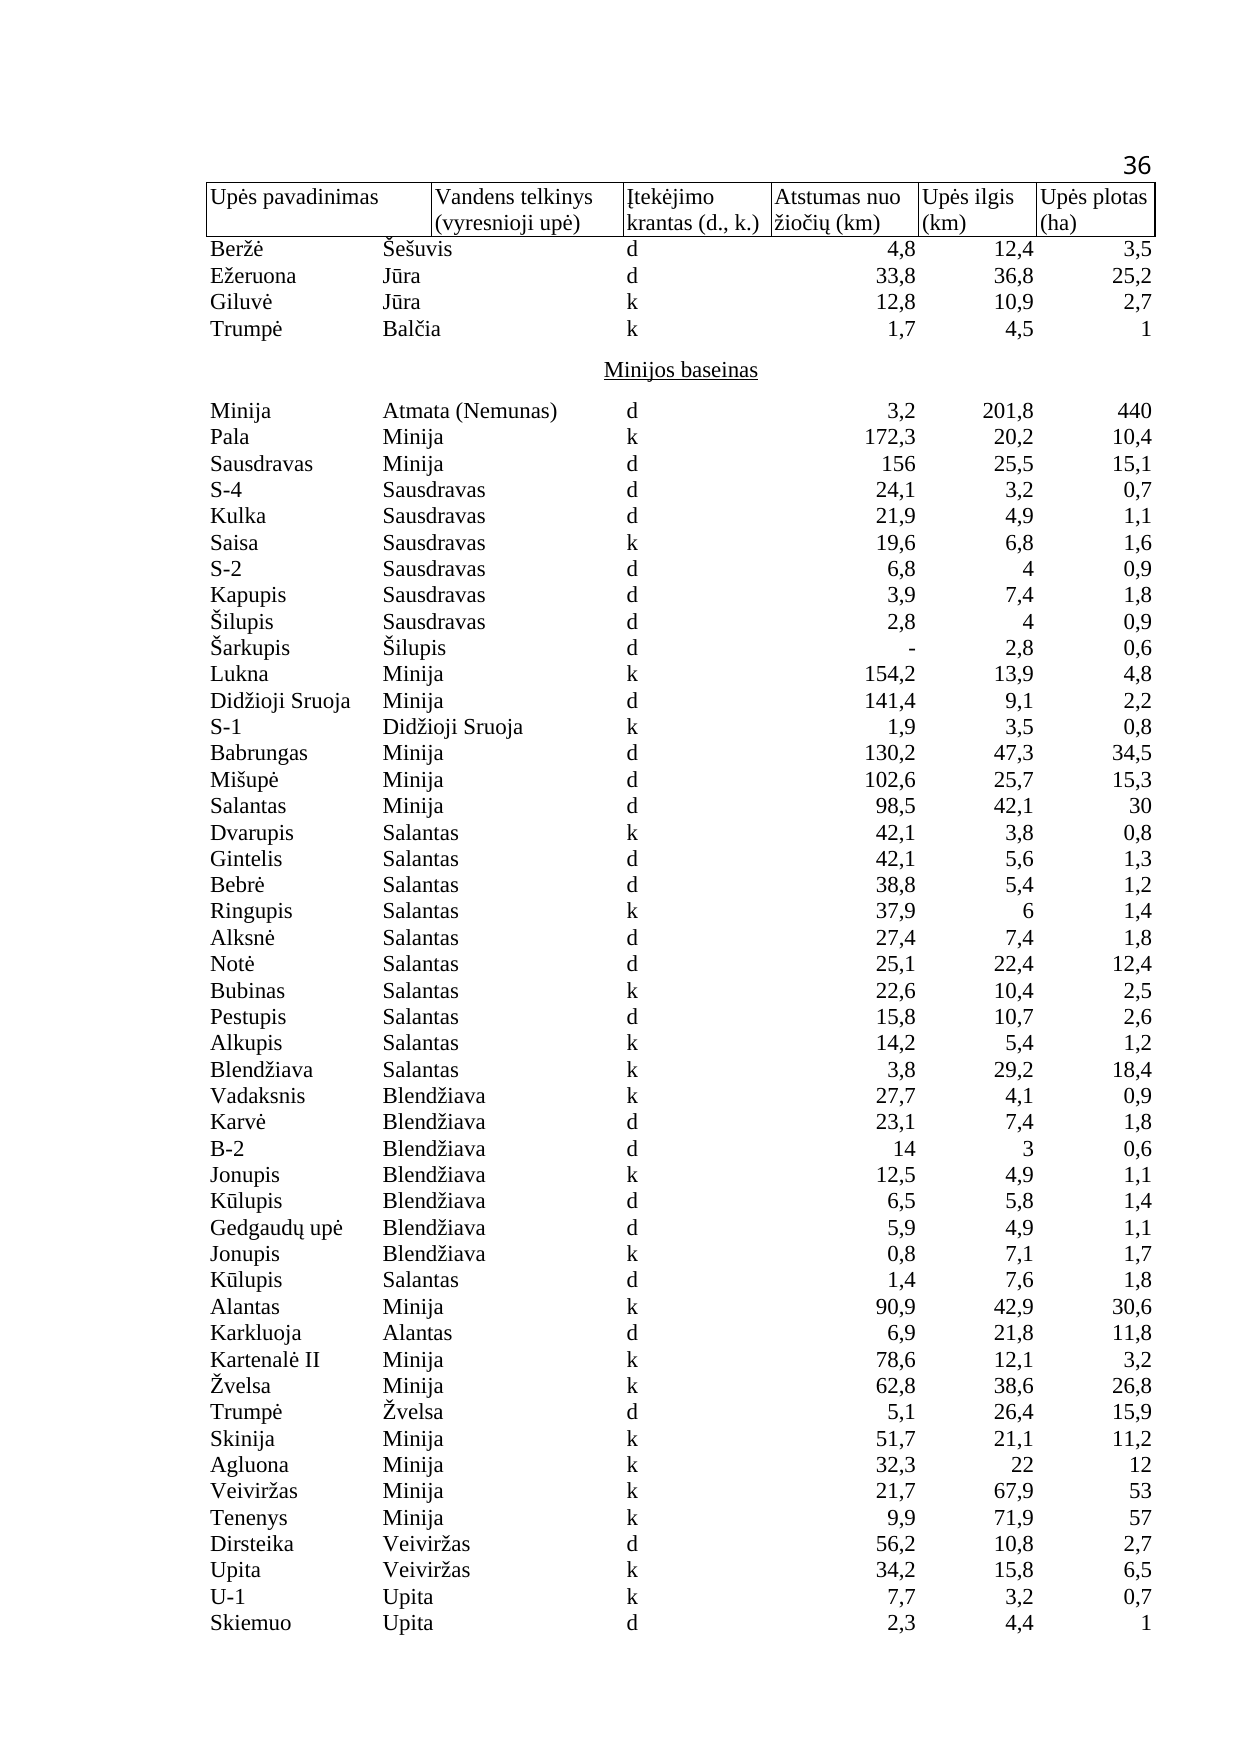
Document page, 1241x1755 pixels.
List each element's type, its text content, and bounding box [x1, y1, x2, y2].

table_cell 5,8 [919, 1188, 1037, 1214]
table_cell 4,4 [919, 1609, 1037, 1636]
table_cell 21,1 [919, 1425, 1037, 1451]
table_cell U-1 [207, 1583, 379, 1609]
table_cell Sausdravas [207, 450, 379, 476]
table_cell Notė [207, 950, 379, 977]
table_cell 0,6 [1037, 634, 1155, 660]
table_cell 9,1 [919, 687, 1037, 713]
table_cell 4,9 [919, 502, 1037, 529]
table_cell 12,8 [771, 288, 919, 314]
table_cell 0,9 [1037, 608, 1155, 634]
table_cell d [623, 1214, 771, 1240]
table_cell Gintelis [207, 845, 379, 871]
table_cell k [623, 1504, 771, 1530]
table_cell d [623, 634, 771, 660]
table_cell Minija [379, 423, 623, 449]
table_cell 15,1 [1037, 450, 1155, 476]
table_cell 6,5 [771, 1188, 919, 1214]
table_cell Minija [379, 687, 623, 713]
table_cell 6,9 [771, 1319, 919, 1346]
table_cell 4,5 [919, 315, 1037, 341]
table_cell 34,2 [771, 1556, 919, 1583]
table_cell 15,3 [1037, 766, 1155, 792]
table_cell d [623, 740, 771, 766]
table_cell k [623, 529, 771, 555]
table_cell 4 [919, 608, 1037, 634]
table_cell Karvė [207, 1109, 379, 1135]
table_cell Upita [379, 1583, 623, 1609]
table_cell d [623, 687, 771, 713]
table_cell 19,6 [771, 529, 919, 555]
table_cell Pala [207, 423, 379, 449]
table_cell d [623, 262, 771, 288]
table_cell 27,4 [771, 924, 919, 950]
table_cell 5,1 [771, 1398, 919, 1425]
table_cell 27,7 [771, 1082, 919, 1108]
table_cell 2,6 [1037, 1003, 1155, 1029]
table_cell 30,6 [1037, 1293, 1155, 1319]
table_cell 9,9 [771, 1504, 919, 1530]
table_cell Minija [207, 397, 379, 423]
table_cell Sausdravas [379, 555, 623, 581]
table_cell Veiviržas [207, 1478, 379, 1504]
table_cell 1,4 [1037, 898, 1155, 924]
table_cell Skinija [207, 1425, 379, 1451]
table_cell 25,2 [1037, 262, 1155, 288]
table_cell 24,1 [771, 476, 919, 502]
table_cell 172,3 [771, 423, 919, 449]
table_cell Blendžiava [379, 1161, 623, 1187]
table_cell d [623, 845, 771, 871]
table_cell 22 [919, 1451, 1037, 1477]
table_cell Minija [379, 1293, 623, 1319]
table_header Įtekėjimo krantas (d., k.) [624, 183, 771, 236]
table_cell 4,9 [919, 1214, 1037, 1240]
table_cell Salantas [379, 950, 623, 977]
table_cell 42,1 [771, 845, 919, 871]
table_cell Salantas [379, 977, 623, 1003]
table_cell Minija [379, 1504, 623, 1530]
table_cell d [623, 1135, 771, 1161]
table_cell Blendžiava [379, 1109, 623, 1135]
table_cell Salantas [379, 1003, 623, 1029]
table_cell Jonupis [207, 1240, 379, 1267]
table_cell 3,2 [1037, 1346, 1155, 1372]
table_cell 3,5 [1037, 237, 1155, 262]
table_cell 1 [1037, 315, 1155, 341]
table_cell d [623, 1609, 771, 1636]
table_cell Dirsteika [207, 1530, 379, 1556]
table_cell 1,9 [771, 713, 919, 739]
table_cell Bubinas [207, 977, 379, 1003]
table_cell Beržė [207, 237, 379, 262]
table_cell 7,6 [919, 1267, 1037, 1293]
table_cell 5,4 [919, 871, 1037, 898]
table_header Vandens telkinys (vyresnioji upė) [432, 183, 623, 236]
table_cell k [623, 315, 771, 341]
table_cell 1,7 [1037, 1240, 1155, 1267]
table_cell 14 [771, 1135, 919, 1161]
table_cell d [623, 1003, 771, 1029]
table_cell 38,8 [771, 871, 919, 898]
table_cell 42,9 [919, 1293, 1037, 1319]
table_cell Ringupis [207, 898, 379, 924]
table_cell k [623, 1556, 771, 1583]
table_cell Alksnė [207, 924, 379, 950]
table_cell 15,8 [771, 1003, 919, 1029]
table_cell 2,8 [919, 634, 1037, 660]
table_cell 38,6 [919, 1372, 1037, 1398]
table_cell 7,4 [919, 1109, 1037, 1135]
table_cell 1,1 [1037, 1161, 1155, 1187]
table_cell 10,4 [919, 977, 1037, 1003]
table_cell Minija [379, 1346, 623, 1372]
table_header Upės ilgis (km) [919, 183, 1036, 236]
table_cell Minija [379, 740, 623, 766]
table_cell Salantas [379, 845, 623, 871]
table_cell k [623, 1346, 771, 1372]
table_cell 90,9 [771, 1293, 919, 1319]
table_cell 6,5 [1037, 1556, 1155, 1583]
table_cell Blendžiava [207, 1056, 379, 1082]
table_cell 130,2 [771, 740, 919, 766]
table_cell Blendžiava [379, 1082, 623, 1108]
table_cell 30 [1037, 792, 1155, 818]
table_cell 21,9 [771, 502, 919, 529]
table_cell d [623, 792, 771, 818]
table_cell 1 [1037, 1609, 1155, 1636]
table_cell Salantas [379, 1267, 623, 1293]
table_cell Minija [379, 766, 623, 792]
table_cell 1,7 [771, 315, 919, 341]
table_cell Sausdravas [379, 502, 623, 529]
table_cell k [623, 1478, 771, 1504]
table_cell S-1 [207, 713, 379, 739]
table_cell Minija [379, 792, 623, 818]
table_cell 3 [919, 1135, 1037, 1161]
table_cell 2,3 [771, 1609, 919, 1636]
table_cell d [623, 871, 771, 898]
table_cell 34,5 [1037, 740, 1155, 766]
table_cell Agluona [207, 1451, 379, 1477]
table_cell d [623, 924, 771, 950]
table_cell 10,7 [919, 1003, 1037, 1029]
table_cell 21,7 [771, 1478, 919, 1504]
table_cell Salantas [379, 871, 623, 898]
table_cell 7,4 [919, 581, 1037, 608]
table_cell 26,4 [919, 1398, 1037, 1425]
table_cell d [623, 237, 771, 262]
table_cell 1,1 [1037, 502, 1155, 529]
table_cell Žvelsa [379, 1398, 623, 1425]
table_cell Didžioji Sruoja [207, 687, 379, 713]
table_cell 3,2 [919, 1583, 1037, 1609]
table_cell 4,8 [771, 237, 919, 262]
table_cell 10,9 [919, 288, 1037, 314]
table_cell Blendžiava [379, 1188, 623, 1214]
table_cell Minija [379, 1451, 623, 1477]
table_cell Dvarupis [207, 819, 379, 845]
table_cell 11,2 [1037, 1425, 1155, 1451]
table_cell 0,8 [771, 1240, 919, 1267]
table_cell Žvelsa [207, 1372, 379, 1398]
table_cell 3,2 [771, 397, 919, 423]
table_cell 10,4 [1037, 423, 1155, 449]
table_cell 3,8 [919, 819, 1037, 845]
table_cell 2,5 [1037, 977, 1155, 1003]
table_cell 3,5 [919, 713, 1037, 739]
table_cell 4,1 [919, 1082, 1037, 1108]
table_cell 4 [919, 555, 1037, 581]
table_cell Salantas [207, 792, 379, 818]
table_cell Minija [379, 1372, 623, 1398]
table_cell Kartenalė II [207, 1346, 379, 1372]
table_cell k [623, 423, 771, 449]
table_header Atstumas nuo žiočių (km) [772, 183, 918, 236]
table_cell 12 [1037, 1451, 1155, 1477]
table_cell 5,6 [919, 845, 1037, 871]
table_cell k [623, 1425, 771, 1451]
table_cell 23,1 [771, 1109, 919, 1135]
table_cell Sausdravas [379, 608, 623, 634]
table_cell Jonupis [207, 1161, 379, 1187]
table_cell 0,7 [1037, 1583, 1155, 1609]
table_cell 1,4 [771, 1267, 919, 1293]
table_cell Šilupis [207, 608, 379, 634]
table_cell 12,4 [919, 237, 1037, 262]
table_cell 25,1 [771, 950, 919, 977]
table_cell Upita [379, 1609, 623, 1636]
table_cell d [623, 397, 771, 423]
table_cell k [623, 1293, 771, 1319]
table_cell d [623, 1398, 771, 1425]
table_cell 21,8 [919, 1319, 1037, 1346]
table_cell 15,9 [1037, 1398, 1155, 1425]
table_cell 37,9 [771, 898, 919, 924]
table_cell 102,6 [771, 766, 919, 792]
table_cell 0,9 [1037, 555, 1155, 581]
table_cell 42,1 [771, 819, 919, 845]
table_cell Kapupis [207, 581, 379, 608]
table_cell k [623, 1082, 771, 1108]
table_cell 67,9 [919, 1478, 1037, 1504]
table_cell 62,8 [771, 1372, 919, 1398]
table_cell Minijos baseinas [207, 341, 1155, 397]
table_cell 12,4 [1037, 950, 1155, 977]
table_cell d [623, 1188, 771, 1214]
table_cell 6,8 [919, 529, 1037, 555]
table_cell 2,7 [1037, 288, 1155, 314]
table_cell Šešuvis [379, 237, 623, 262]
table_cell Sausdravas [379, 529, 623, 555]
table_cell 13,9 [919, 660, 1037, 687]
table_cell d [623, 1109, 771, 1135]
table_cell 20,2 [919, 423, 1037, 449]
table_cell 3,9 [771, 581, 919, 608]
table_cell 51,7 [771, 1425, 919, 1451]
table_cell k [623, 1583, 771, 1609]
table_cell 141,4 [771, 687, 919, 713]
table_cell 1,2 [1037, 1029, 1155, 1056]
table_cell k [623, 977, 771, 1003]
table_cell 98,5 [771, 792, 919, 818]
table_cell Kūlupis [207, 1188, 379, 1214]
table_cell 3,8 [771, 1056, 919, 1082]
table_cell 2,2 [1037, 687, 1155, 713]
table_header Upės plotas (ha) [1037, 183, 1154, 236]
table_cell d [623, 1267, 771, 1293]
table_cell 15,8 [919, 1556, 1037, 1583]
table_cell k [623, 898, 771, 924]
table_cell 10,8 [919, 1530, 1037, 1556]
table_cell Salantas [379, 924, 623, 950]
table_cell 0,7 [1037, 476, 1155, 502]
table_cell Kulka [207, 502, 379, 529]
table_cell 78,6 [771, 1346, 919, 1372]
table_cell d [623, 581, 771, 608]
table_cell S-4 [207, 476, 379, 502]
table_cell Atmata (Nemunas) [379, 397, 623, 423]
table_cell 1,8 [1037, 1109, 1155, 1135]
table_cell Balčia [379, 315, 623, 341]
table_cell k [623, 1056, 771, 1082]
table_cell k [623, 1161, 771, 1187]
table_cell Minija [379, 450, 623, 476]
table_cell 0,9 [1037, 1082, 1155, 1108]
table_cell k [623, 1029, 771, 1056]
table_cell Sausdravas [379, 476, 623, 502]
table_cell Trumpė [207, 315, 379, 341]
table_cell Tenenys [207, 1504, 379, 1530]
table_cell k [623, 1240, 771, 1267]
table_cell 1,1 [1037, 1214, 1155, 1240]
table_cell 4,9 [919, 1161, 1037, 1187]
table_cell Didžioji Sruoja [379, 713, 623, 739]
table_cell d [623, 450, 771, 476]
table_cell 29,2 [919, 1056, 1037, 1082]
table_cell 53 [1037, 1478, 1155, 1504]
table_cell 5,4 [919, 1029, 1037, 1056]
table_cell Blendžiava [379, 1135, 623, 1161]
table_cell 57 [1037, 1504, 1155, 1530]
table_cell 1,3 [1037, 845, 1155, 871]
table_cell 11,8 [1037, 1319, 1155, 1346]
table_cell 12,5 [771, 1161, 919, 1187]
table_cell k [623, 819, 771, 845]
table_cell 6,8 [771, 555, 919, 581]
table_cell Jūra [379, 262, 623, 288]
table_cell 3,2 [919, 476, 1037, 502]
table_cell Alkupis [207, 1029, 379, 1056]
table_cell Babrungas [207, 740, 379, 766]
table_cell 1,8 [1037, 581, 1155, 608]
table_cell Upita [207, 1556, 379, 1583]
table_cell Minija [379, 1425, 623, 1451]
table_cell Salantas [379, 1029, 623, 1056]
table_cell 14,2 [771, 1029, 919, 1056]
table_cell 201,8 [919, 397, 1037, 423]
table_cell Alantas [207, 1293, 379, 1319]
table_cell 1,6 [1037, 529, 1155, 555]
table_cell Saisa [207, 529, 379, 555]
table_cell Blendžiava [379, 1240, 623, 1267]
table_cell Veiviržas [379, 1530, 623, 1556]
table_cell 156 [771, 450, 919, 476]
table_cell Blendžiava [379, 1214, 623, 1240]
table_cell k [623, 660, 771, 687]
table_cell 33,8 [771, 262, 919, 288]
table_cell Salantas [379, 898, 623, 924]
table_cell Šarkupis [207, 634, 379, 660]
table_cell d [623, 950, 771, 977]
table_cell 1,2 [1037, 871, 1155, 898]
table_cell Salantas [379, 1056, 623, 1082]
table_cell Karkluoja [207, 1319, 379, 1346]
table_cell d [623, 1530, 771, 1556]
table_cell Minija [379, 660, 623, 687]
table_cell 36,8 [919, 262, 1037, 288]
table_cell 42,1 [919, 792, 1037, 818]
table_cell 7,4 [919, 924, 1037, 950]
table_cell 7,1 [919, 1240, 1037, 1267]
table_cell 26,8 [1037, 1372, 1155, 1398]
table_cell 22,4 [919, 950, 1037, 977]
table_cell Giluvė [207, 288, 379, 314]
table_cell Vadaksnis [207, 1082, 379, 1108]
table_cell k [623, 1451, 771, 1477]
table_cell Šilupis [379, 634, 623, 660]
table_cell k [623, 1372, 771, 1398]
table_cell 154,2 [771, 660, 919, 687]
table_cell 12,1 [919, 1346, 1037, 1372]
table_cell 0,6 [1037, 1135, 1155, 1161]
table_cell Jūra [379, 288, 623, 314]
table_cell 6 [919, 898, 1037, 924]
table_cell d [623, 502, 771, 529]
table_cell - [771, 634, 919, 660]
table_cell 0,8 [1037, 713, 1155, 739]
table_cell Pestupis [207, 1003, 379, 1029]
table_cell d [623, 1319, 771, 1346]
table_cell 32,3 [771, 1451, 919, 1477]
table_cell k [623, 713, 771, 739]
table_cell 56,2 [771, 1530, 919, 1556]
table_cell Alantas [379, 1319, 623, 1346]
table_cell S-2 [207, 555, 379, 581]
table_header Upės pavadinimas [207, 183, 431, 236]
table_cell 5,9 [771, 1214, 919, 1240]
table_cell Mišupė [207, 766, 379, 792]
table_cell 0,8 [1037, 819, 1155, 845]
table_cell 71,9 [919, 1504, 1037, 1530]
table_cell 2,8 [771, 608, 919, 634]
table_cell 2,7 [1037, 1530, 1155, 1556]
table_cell Salantas [379, 819, 623, 845]
table_cell Gedgaudų upė [207, 1214, 379, 1240]
table_cell k [623, 288, 771, 314]
table_cell 1,8 [1037, 1267, 1155, 1293]
table_cell Kūlupis [207, 1267, 379, 1293]
table_cell 25,7 [919, 766, 1037, 792]
table_cell 25,5 [919, 450, 1037, 476]
table_cell Ežeruona [207, 262, 379, 288]
table_cell Veiviržas [379, 1556, 623, 1583]
table_cell 18,4 [1037, 1056, 1155, 1082]
table_cell 1,8 [1037, 924, 1155, 950]
table_cell d [623, 608, 771, 634]
table_cell Sausdravas [379, 581, 623, 608]
table_cell Lukna [207, 660, 379, 687]
table_cell 47,3 [919, 740, 1037, 766]
table_cell Bebrė [207, 871, 379, 898]
table_cell Minija [379, 1478, 623, 1504]
table_cell 7,7 [771, 1583, 919, 1609]
table_cell 22,6 [771, 977, 919, 1003]
table_cell 1,4 [1037, 1188, 1155, 1214]
table_cell B-2 [207, 1135, 379, 1161]
table_cell 440 [1037, 397, 1155, 423]
table_cell d [623, 476, 771, 502]
table_cell d [623, 555, 771, 581]
table_cell 4,8 [1037, 660, 1155, 687]
table_cell Skiemuo [207, 1609, 379, 1636]
table_cell Trumpė [207, 1398, 379, 1425]
table_cell d [623, 766, 771, 792]
